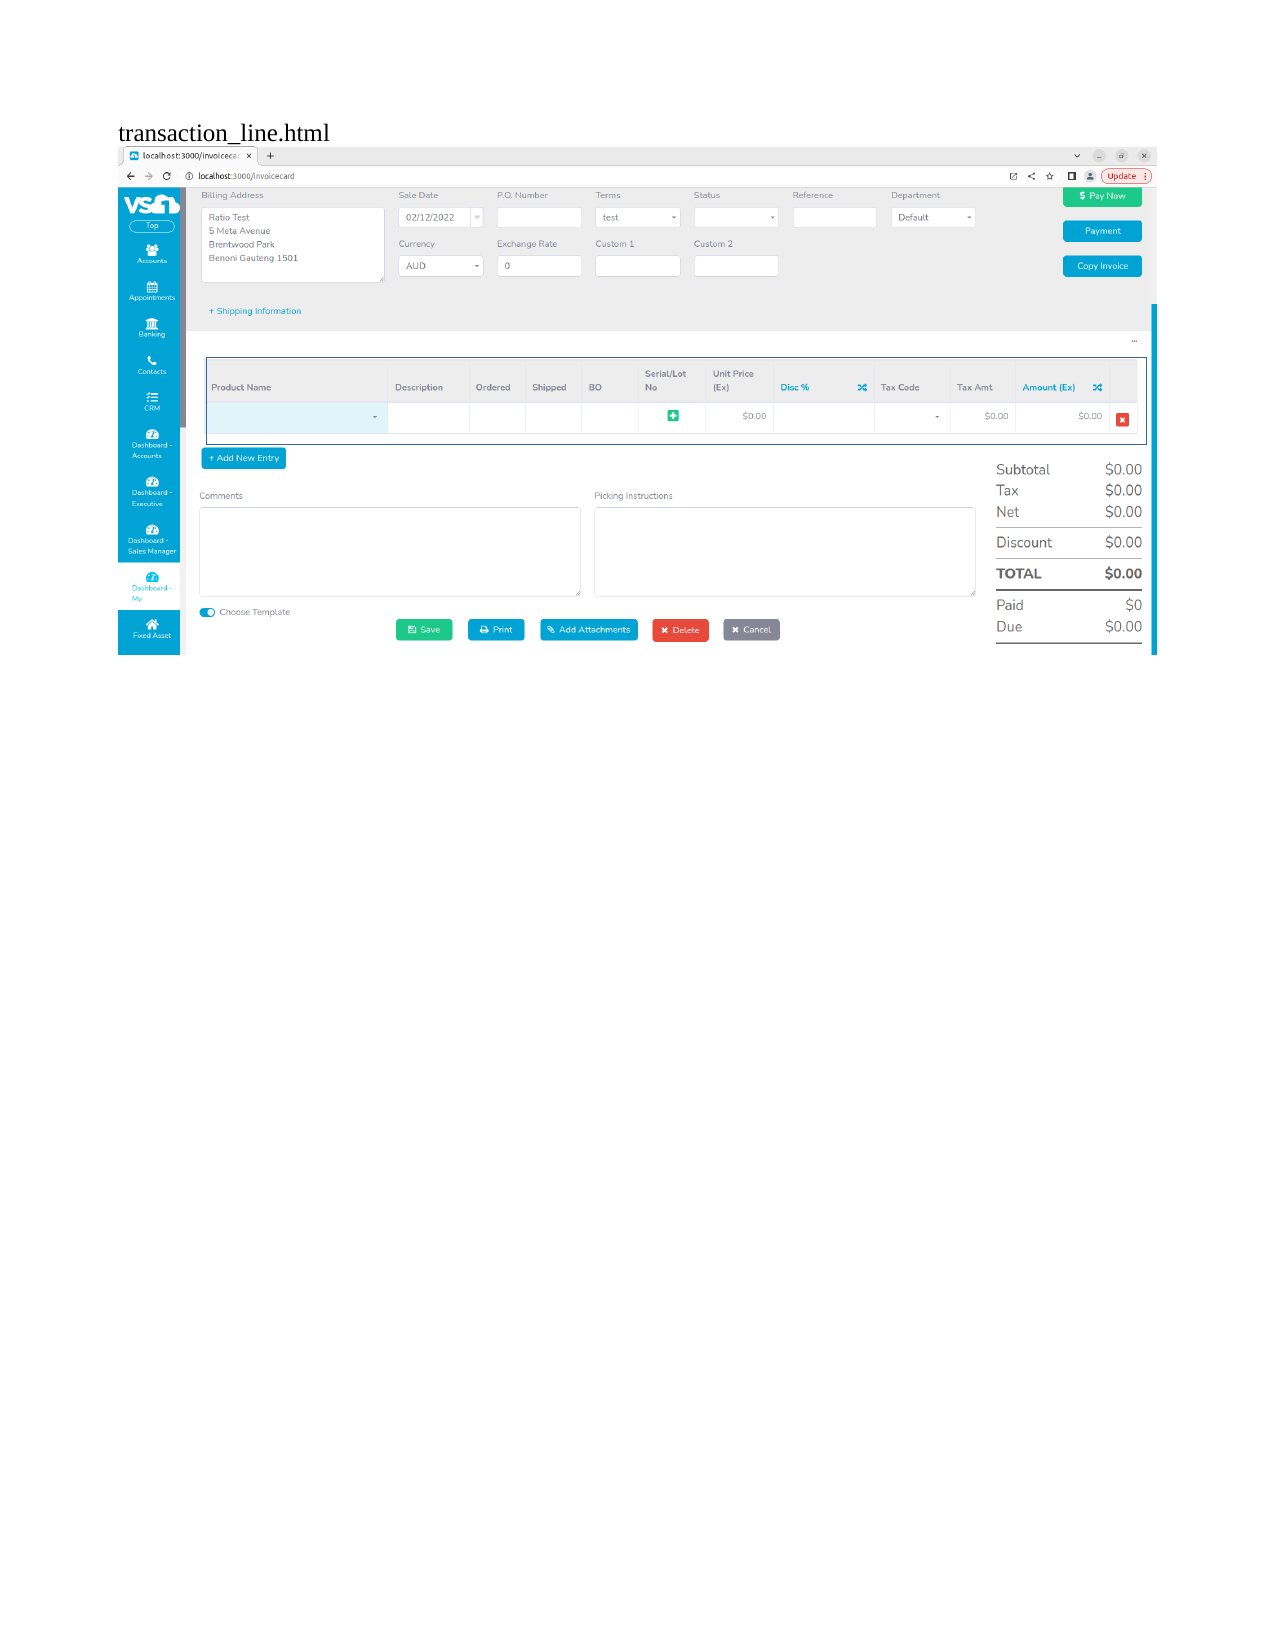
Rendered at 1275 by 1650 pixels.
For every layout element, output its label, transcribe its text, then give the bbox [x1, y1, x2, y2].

picture [118, 146, 1157, 655]
picture [147, 620, 158, 629]
picture [147, 245, 158, 255]
text transaction_line.html [118, 118, 1157, 146]
picture [147, 430, 154, 438]
picture [147, 477, 158, 486]
picture [147, 525, 158, 534]
picture [147, 319, 157, 329]
